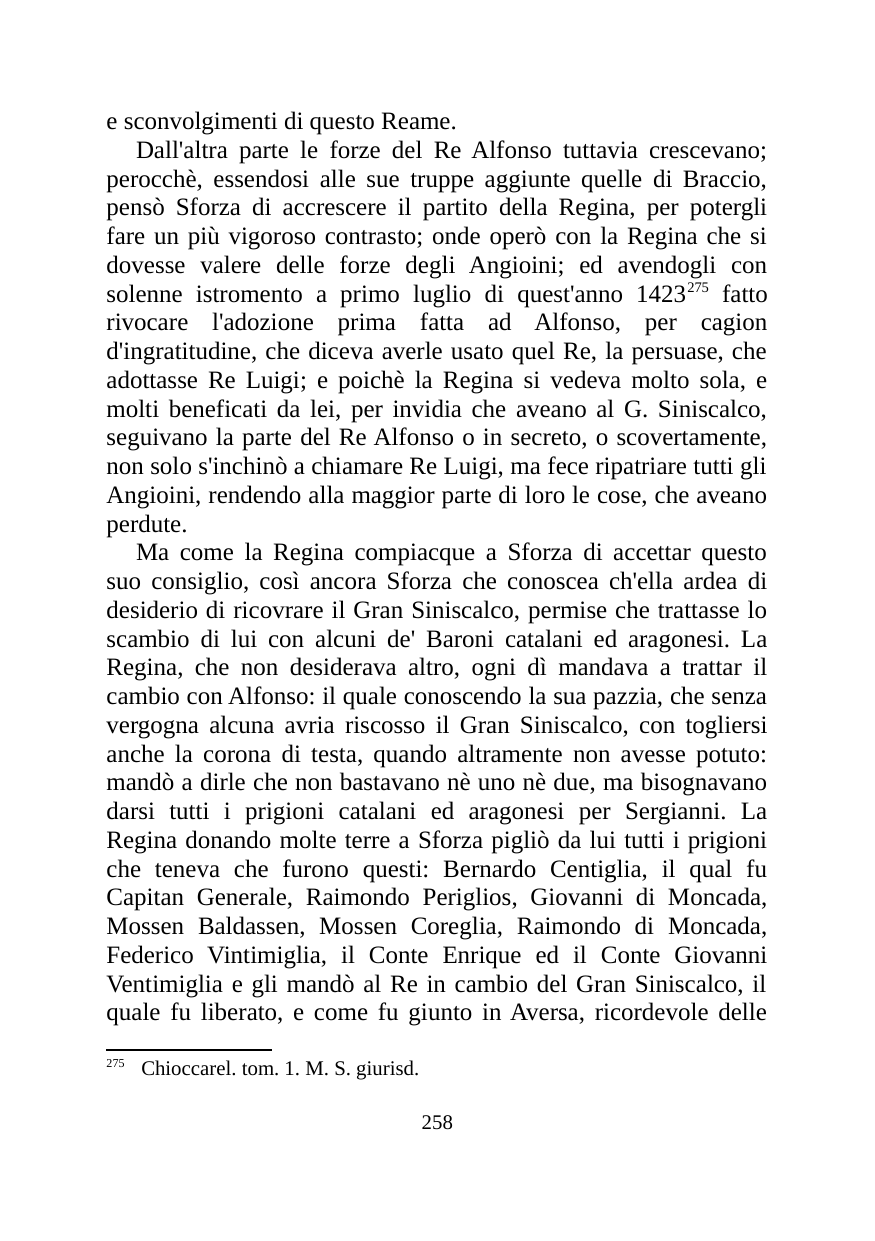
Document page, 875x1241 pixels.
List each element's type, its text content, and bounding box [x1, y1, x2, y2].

text Chioccarel. tom. 1. M. S. giurisd. [106, 1056, 768, 1080]
text Ma come la Regina compiacque a Sforza di accettar questo suo consiglio, così ancora Sforza che conoscea ch'ella ardea di desiderio di ricovrare il Gran Siniscalco, permise che trattasse lo scambio di lui con alcuni de' Baroni catalani ed aragonesi. La Regina, che non desiderava altro, ogni dì mandava a trattar il cambio con Alfonso: il quale conoscendo la sua pazzia, che senza vergogna alcuna avria riscosso il Gran Siniscalco, con togliersi anche la corona di testa, quando altramente non avesse potuto: mandò a dirle che non bastavano nè uno nè due, ma bisognavano darsi tutti i prigioni catalani ed aragonesi per Sergianni. La Regina donando molte terre a Sforza pigliò da lui tutti i prigioni che teneva che furono questi: Bernardo Centiglia, il qual fu Capitan Generale, Raimondo Periglios, Giovanni di Moncada, Mossen Baldassen, Mossen Coreglia, Raimondo di Moncada, Federico Vintimiglia, il Conte Enrique ed il Conte Giovanni Ventimiglia e gli mandò al Re in cambio del Gran Siniscalco, il quale fu liberato, e come fu giunto in Aversa, ricordevole delle [106, 537, 768, 1026]
text Dall'altra parte le forze del Re Alfonso tuttavia crescevano; perocchè, essendosi alle sue truppe aggiunte quelle di Braccio, pensò Sforza di accrescere il partito della Regina, per potergli fare un più vigoroso contrasto; onde operò con la Regina che si dovesse valere delle forze degli Angioini; ed avendogli con solenne istromento a primo luglio di quest'anno 1423 fatto rivocare l'adozione prima fatta ad Alfonso, per cagion d'ingratitudine, che diceva averle usato quel Re, la persuase, che adottasse Re Luigi; e poichè la Regina si vedeva molto sola, e molti beneficati da lei, per invidia che aveano al G. Siniscalco, seguivano la parte del Re Alfonso o in secreto, o scovertamente, non solo s'inchinò a chiamare Re Luigi, ma fece ripatriare tutti gli Angioini, rendendo alla maggior parte di loro le cose, che aveano perdute. [106, 135, 768, 537]
text e sconvolgimenti di questo Reame. [106, 106, 768, 135]
